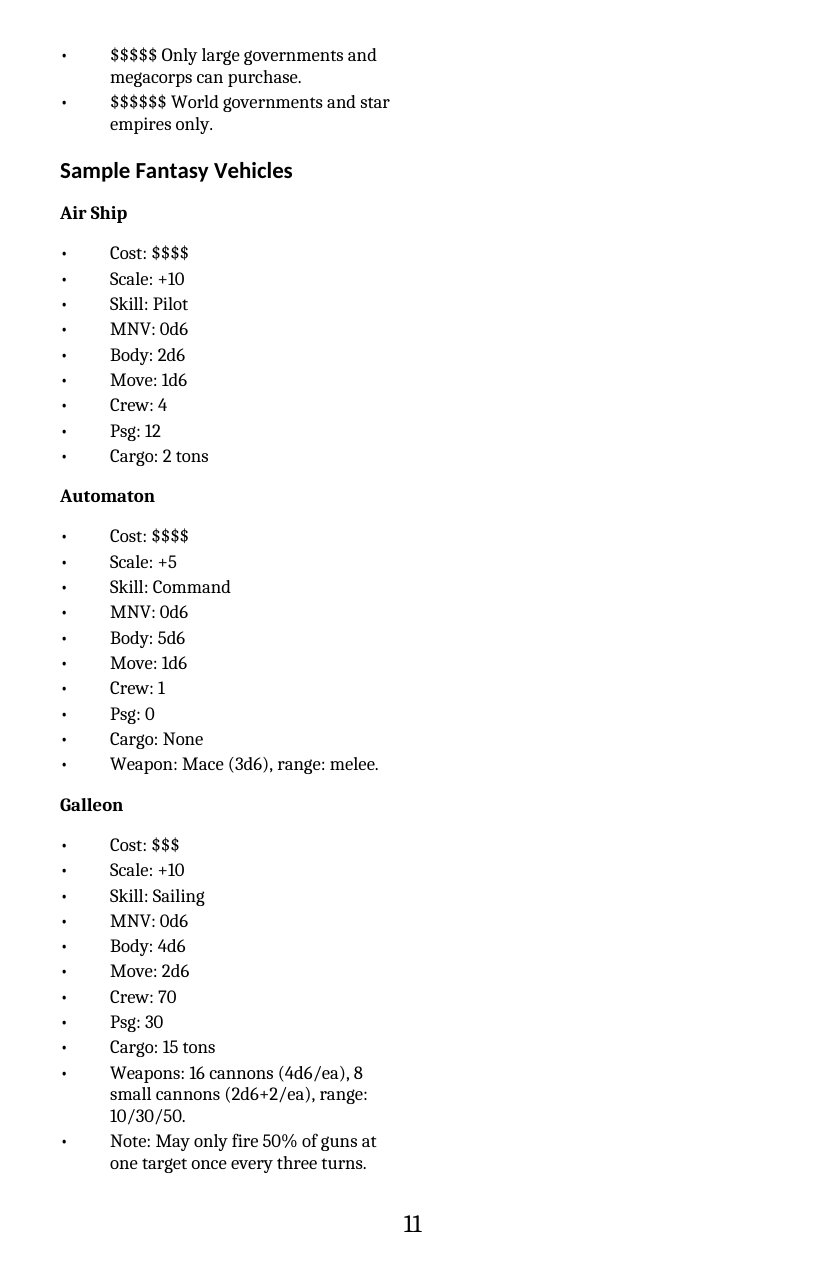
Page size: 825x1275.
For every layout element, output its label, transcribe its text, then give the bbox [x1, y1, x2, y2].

list $$$$$$ World governments and star empires only. [60, 92, 397, 135]
list Crew: 1 [60, 678, 397, 699]
list Scale: +10 [60, 268, 397, 290]
list Skill: Pilot [60, 293, 397, 315]
list Cost: $$$ [60, 834, 397, 856]
list Crew: 4 [60, 395, 397, 416]
list Body: 5d6 [60, 627, 397, 649]
list Cost: $$$$ [60, 243, 397, 264]
text Galleon [60, 794, 397, 816]
list Move: 2d6 [60, 961, 397, 983]
text Automaton [60, 486, 397, 507]
list Scale: +10 [60, 860, 397, 881]
list MNV: 0d6 [60, 910, 397, 932]
list Skill: Command [60, 577, 397, 598]
list Cost: $$$$ [60, 526, 397, 548]
list MNV: 0d6 [60, 319, 397, 340]
list Cargo: None [60, 728, 397, 750]
subtitle Sample Fantasy Vehicles [60, 156, 397, 184]
list Body: 4d6 [60, 936, 397, 957]
list Scale: +5 [60, 551, 397, 573]
list Crew: 70 [60, 986, 397, 1008]
list Cargo: 15 tons [60, 1037, 397, 1058]
list Move: 1d6 [60, 653, 397, 674]
text Air Ship [60, 203, 397, 224]
list Psg: 0 [60, 703, 397, 725]
list Body: 2d6 [60, 344, 397, 366]
list Note: May only fire 50% of guns at one target once every three turns. [60, 1131, 397, 1174]
list Skill: Sailing [60, 885, 397, 907]
list Move: 1d6 [60, 369, 397, 391]
list Cargo: 2 tons [60, 445, 397, 467]
list Psg: 12 [60, 420, 397, 442]
list Weapons: 16 cannons (4d6/ea), 8 small cannons (2d6+2/ea), range: 10/30/50. [60, 1062, 397, 1127]
list Psg: 30 [60, 1012, 397, 1033]
list Weapon: Mace (3d6), range: melee. [60, 754, 397, 775]
list $$$$$ Only large governments and megacorps can purchase. [60, 45, 397, 88]
list MNV: 0d6 [60, 602, 397, 623]
